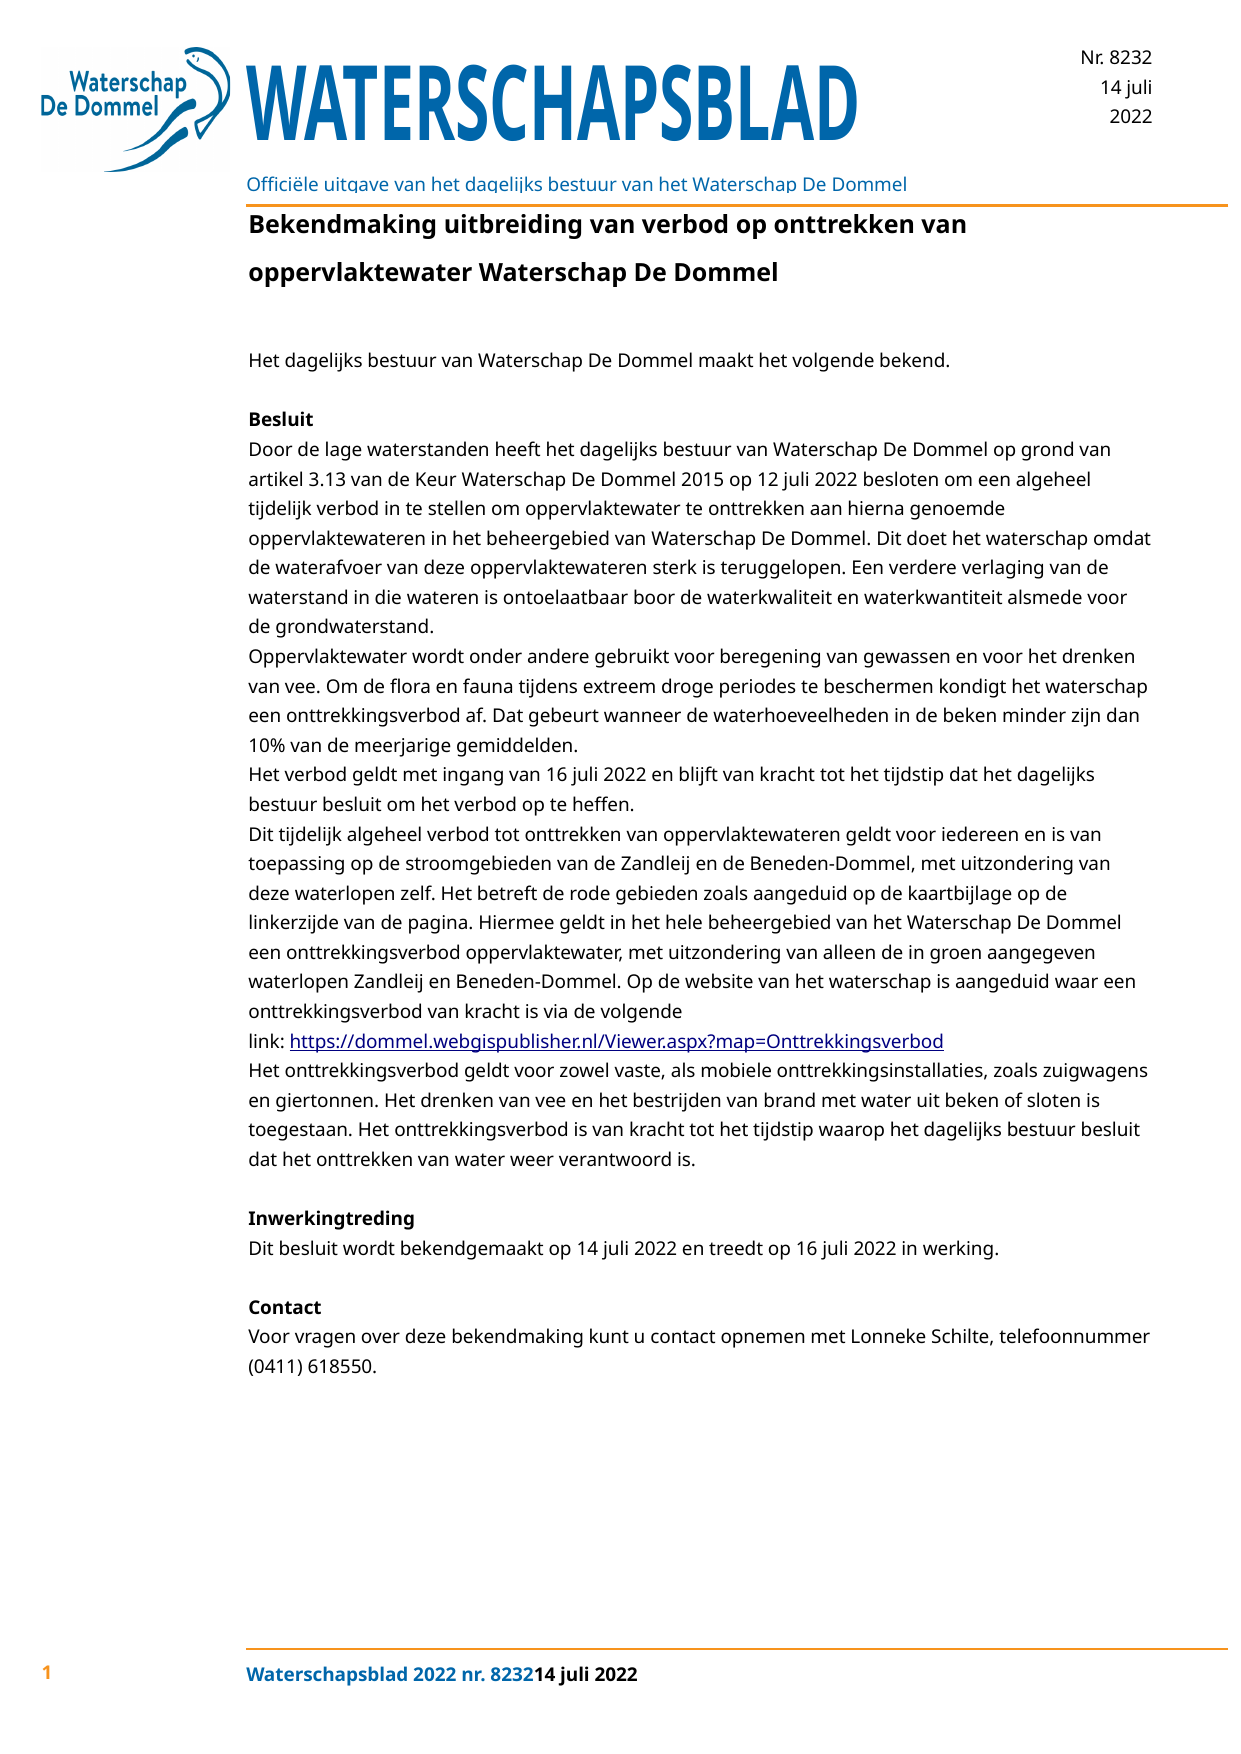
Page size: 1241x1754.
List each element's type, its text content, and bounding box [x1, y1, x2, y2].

text Dit besluit wordt bekendgemaakt op 14 juli 2022 en treedt op 16 juli 2022 in werking. [248, 1235, 1152, 1261]
text Besluit [248, 407, 1152, 432]
text Het dagelijks bestuur van Waterschap De Dommel maakt het volgende bekend. [248, 347, 1152, 373]
text Dit tijdelijk algeheel verbod tot onttrekken van oppervlaktewateren geldt voor iedereen en is van toepassing op de stroomgebieden van de Zandleij en de Beneden-Dommel, met uitzondering van deze waterlopen zelf. Het betreft de rode gebieden zoals aangeduid op de kaartbijlage op de linkerzijde van de pagina. Hiermee geldt in het hele beheergebied van het Waterschap De Dommel een onttrekkingsverbod oppervlaktewater, met uitzondering van alleen de in groen aangegeven waterlopen Zandleij en Beneden-Dommel. Op de website van het waterschap is aangeduid waar een onttrekkingsverbod van kracht is via de volgende link: https://dommel.webgispublisher.nl/Viewer.aspx?map=Onttrekkingsverbod [248, 821, 1152, 1054]
text Contact [248, 1294, 1152, 1320]
picture [45, 99, 51, 111]
text Door de lage waterstanden heeft het dagelijks bestuur van Waterschap De Dommel op grond van artikel 3.13 van de Keur Waterschap De Dommel 2015 op 12 juli 2022 besloten om een algeheel tijdelijk verbod in te stellen om oppervlaktewater te onttrekken aan hierna genoemde oppervlaktewateren in het beheergebied van Waterschap De Dommel. Dit doet het waterschap omdat de waterafvoer van deze oppervlaktewateren sterk is teruggelopen. Een verdere verlaging van de waterstand in die wateren is ontoelaatbaar boor de waterkwaliteit en waterkwantiteit alsmede voor de grondwaterstand. [248, 436, 1152, 639]
picture [198, 118, 210, 131]
text Het onttrekkingsverbod geldt voor zowel vaste, als mobiele onttrekkingsinstallaties, zoals zuigwagens en giertonnen. Het drenken van vee en het bestrijden van brand met water uit beken of sloten is toegestaan. Het onttrekkingsverbod is van kracht tot het tijdstip waarop het dagelijks bestuur besluit dat het onttrekken van water weer verantwoord is. [248, 1057, 1152, 1172]
text Bekendmaking uitbreiding van verbod op onttrekken van oppervlaktewater Waterschap De Dommel [248, 207, 1152, 288]
text Oppervlaktewater wordt onder andere gebruikt voor beregening van gewassen en voor het drenken van vee. Om de flora en fauna tijdens extreem droge periodes te beschermen kondigt het waterschap een onttrekkingsverbod af. Dat gebeurt wanneer de waterhoeveelheden in de beken minder zijn dan 10% van de meerjarige gemiddelden. [248, 643, 1152, 758]
picture [204, 47, 231, 76]
picture [41, 47, 231, 172]
text Inwerkingtreding [248, 1205, 1152, 1231]
text Het verbod geldt met ingang van 16 juli 2022 en blijft van kracht tot het tijdstip dat het dagelijks bestuur besluit om het verbod op te heffen. [248, 762, 1152, 817]
text Voor vragen over deze bekendmaking kunt u contact opnemen met Lonneke Schilte, telefoonnummer (0411) 618550. [248, 1324, 1152, 1379]
